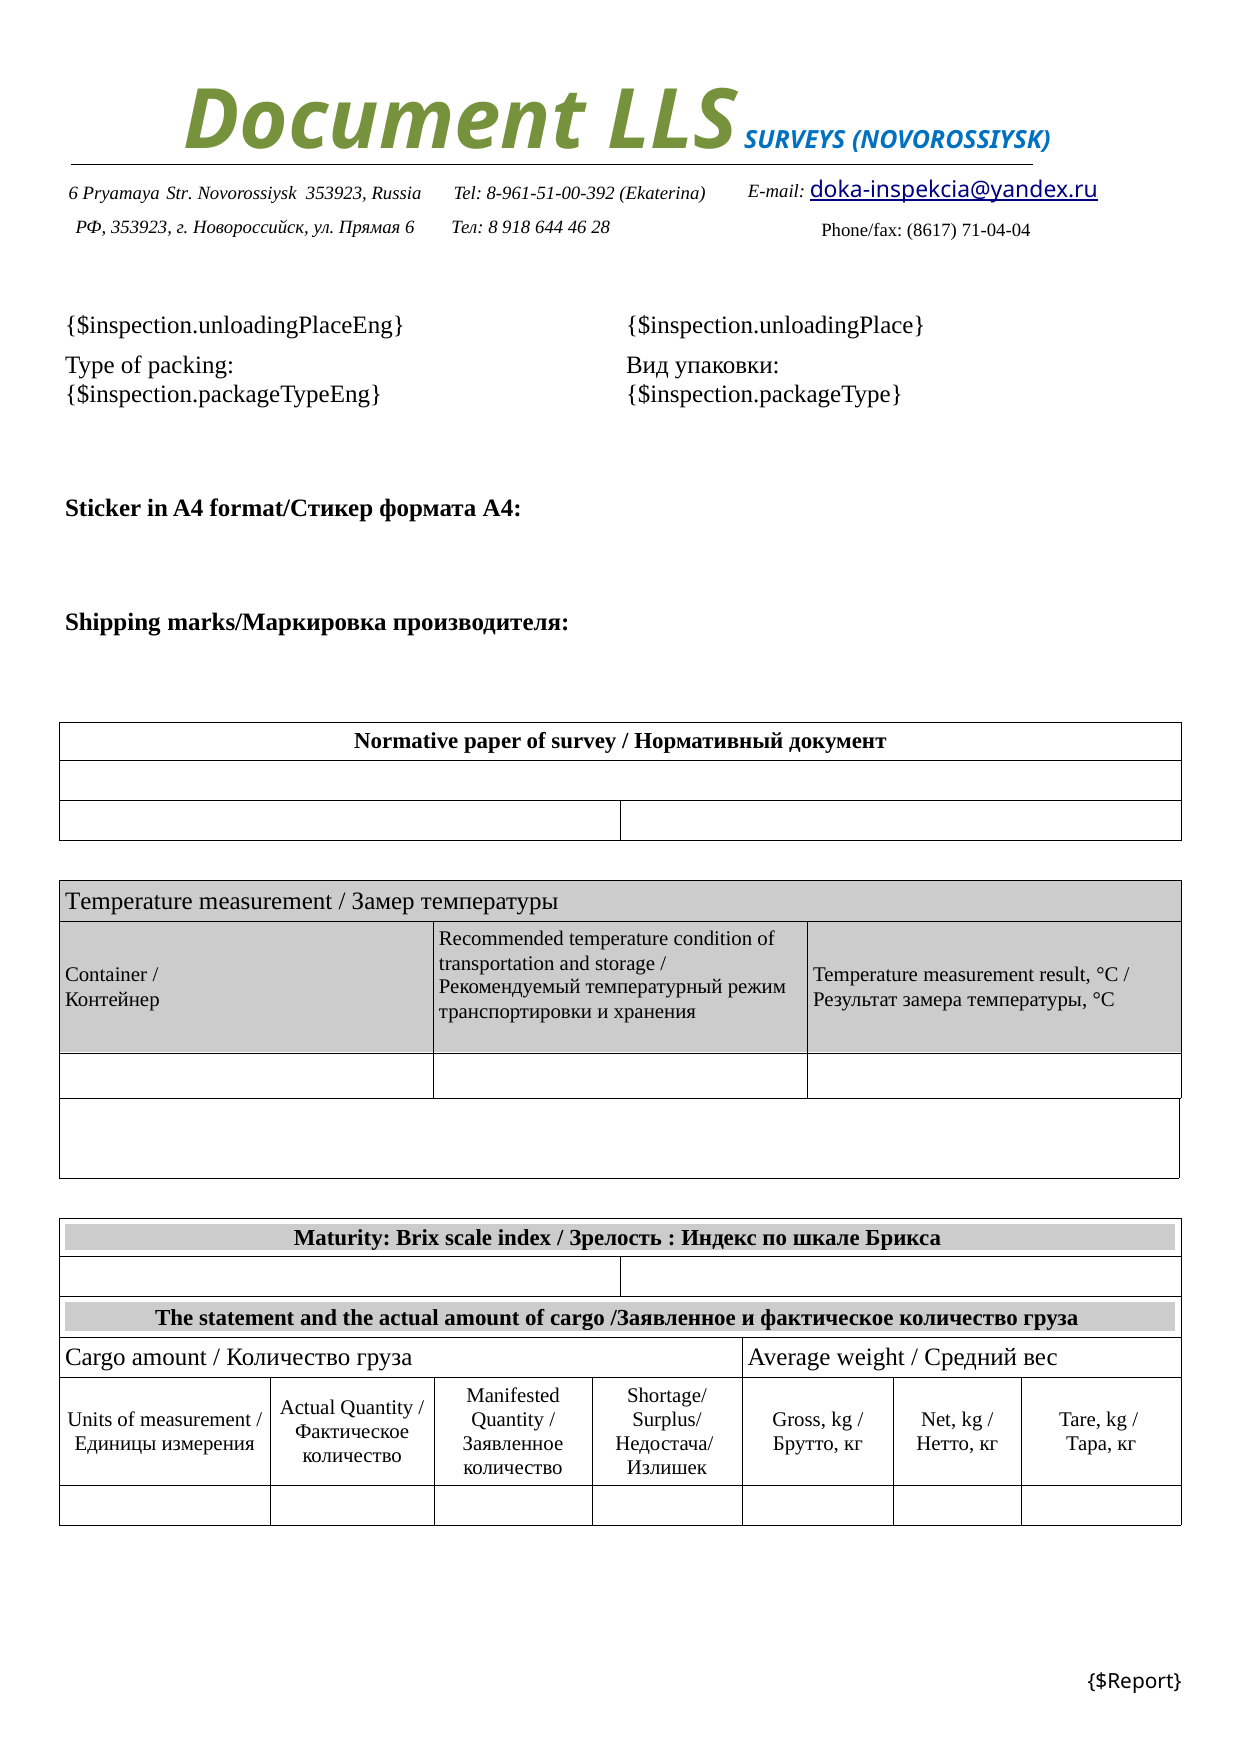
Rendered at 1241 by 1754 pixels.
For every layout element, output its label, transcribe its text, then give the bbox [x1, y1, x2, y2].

table_cell [621, 1257, 1181, 1296]
table_cell [60, 801, 620, 840]
table_header Shipping marks/Маркировка производителя: [59, 602, 1181, 642]
table_cell Tare, kg / Тара, кг [1022, 1378, 1181, 1485]
table_cell Recommended temperature condition of transportation and storage / Рекомендуемый температурный режим транспортировки и хранения [434, 922, 807, 1052]
table_cell {$inspection.unloadingPlaceEng} [59, 304, 620, 344]
table_cell [59, 528, 620, 568]
table_cell [620, 528, 1181, 568]
table_header [60, 761, 1181, 800]
table_cell Type of packing: {$inspection.packageTypeEng} [59, 345, 620, 413]
table_cell {$inspection.unloadingPlace} [620, 304, 1181, 344]
table_cell Actual Quantity / Фактическое количество [271, 1378, 434, 1485]
table_cell Units of measurement / Единицы измерения [60, 1378, 270, 1485]
table_cell [271, 1486, 434, 1525]
table_cell Manifested Quantity / Заявленное количество [435, 1378, 592, 1485]
table_cell [60, 1138, 1179, 1178]
table_cell [60, 1257, 620, 1296]
table_cell Net, kg / Нетто, кг [894, 1378, 1021, 1485]
table_cell [894, 1486, 1021, 1525]
table_cell [593, 1486, 742, 1525]
table_cell [808, 1054, 1181, 1097]
table_cell Вид упаковки: {$inspection.packageType} [620, 345, 1181, 413]
table_cell Container / Контейнер [60, 922, 433, 1052]
table_cell Shortage/ Surplus/ Недостача/ Излишек [593, 1378, 742, 1485]
table_cell [743, 1486, 893, 1525]
table_header Normative paper of survey / Нормативный документ [60, 723, 1181, 760]
table_header Temperature measurement / Замер температуры [60, 881, 1181, 921]
table_cell [60, 1486, 270, 1525]
table_header Average weight / Средний вес [743, 1338, 1181, 1377]
table_cell [435, 1486, 592, 1525]
table_cell [59, 642, 620, 682]
table_cell [620, 642, 1181, 682]
table_header Cargo amount / Количество груза [60, 1338, 742, 1377]
table_cell [434, 1054, 807, 1097]
table_cell Gross, kg / Брутто, кг [743, 1378, 893, 1485]
table_cell [60, 1054, 433, 1097]
table_header [60, 1099, 1179, 1138]
table_cell Temperature measurement result, °C / Результат замера температуры, °C [808, 922, 1181, 1052]
table_header The statement and the actual amount of cargo /Заявленное и фактическое количество груза [60, 1297, 1181, 1337]
table_header Sticker in A4 format/Стикер формата А4: [59, 487, 1181, 527]
table_cell [621, 801, 1181, 840]
table_cell [1022, 1486, 1181, 1525]
table_header Maturity: Brix scale index / Зрелость : Индекс по шкале Брикса [60, 1219, 1181, 1256]
